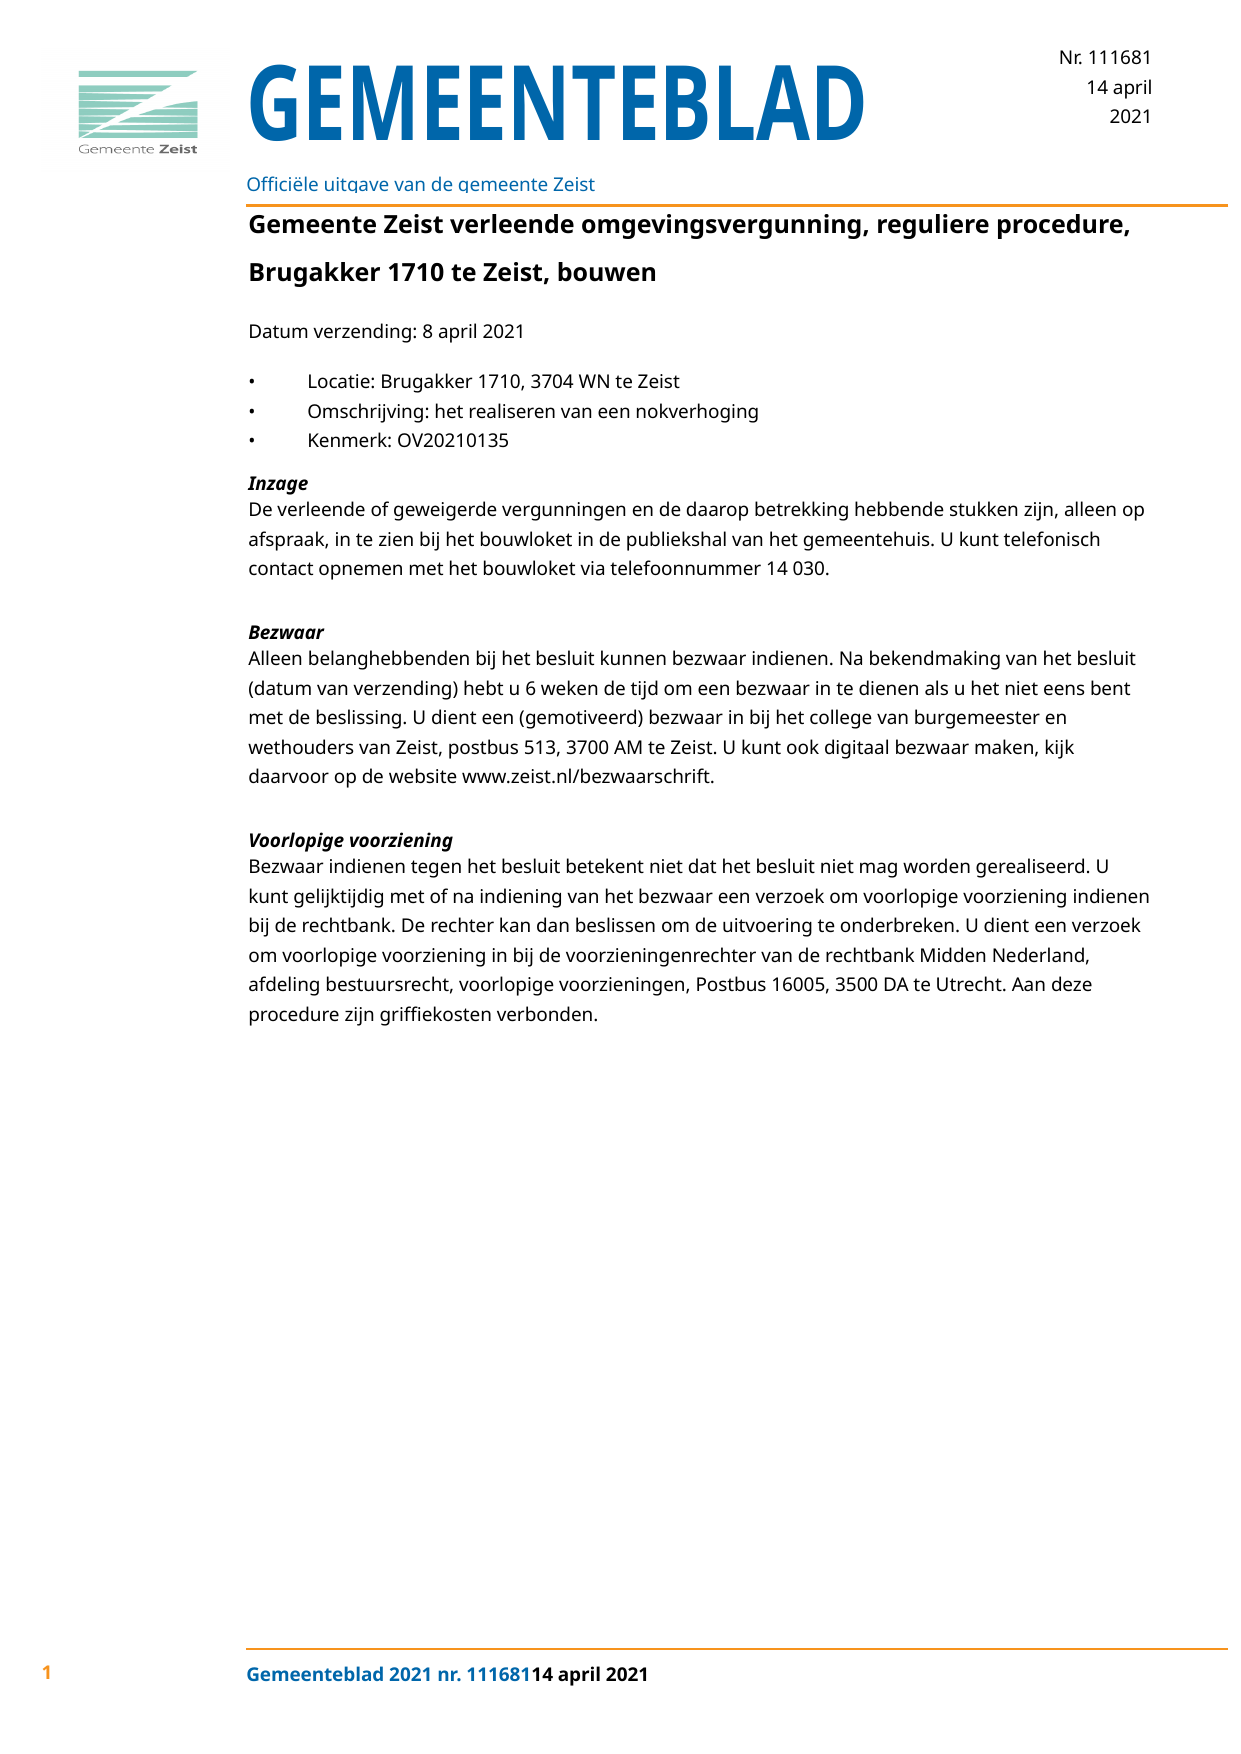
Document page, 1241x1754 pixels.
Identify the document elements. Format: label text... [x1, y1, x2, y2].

list Locatie: Brugakker 1710, 3704 WN te Zeist [248, 368, 1152, 394]
picture [41, 47, 231, 172]
list Kenmerk: OV20210135 [248, 427, 1152, 453]
text De verleende of geweigerde vergunningen en de daarop betrekking hebbende stukken zijn, alleen op afspraak, in te zien bij het bouwloket in de publiekshal van het gemeentehuis. U kunt telefonisch contact opnemen met het bouwloket via telefoonnummer 14 030. [248, 496, 1152, 581]
text Datum verzending: 8 april 2021 [248, 318, 1152, 344]
text Inzage [248, 471, 1152, 496]
text Bezwaar indienen tegen het besluit betekent niet dat het besluit niet mag worden gerealiseerd. U kunt gelijktijdig met of na indiening van het bezwaar een verzoek om voorlopige voorziening indienen bij de rechtbank. De rechter kan dan beslissen om de uitvoering te onderbreken. U dient een verzoek om voorlopige voorziening in bij de voorzieningenrechter van de rechtbank Midden Nederland, afdeling bestuursrecht, voorlopige voorzieningen, Postbus 16005, 3500 DA te Utrecht. Aan deze procedure zijn griffiekosten verbonden. [248, 853, 1152, 1027]
list Omschrijving: het realiseren van een nokverhoging [248, 398, 1152, 424]
text Bezwaar [248, 619, 1152, 645]
text Alleen belanghebbenden bij het besluit kunnen bezwaar indienen. Na bekendmaking van het besluit (datum van verzending) hebt u 6 weken de tijd om een bezwaar in te dienen als u het niet eens bent met de beslissing. U dient een (gemotiveerd) bezwaar in bij het college van burgemeester en wethouders van Zeist, postbus 513, 3700 AM te Zeist. U kunt ook digitaal bezwaar maken, kijk daarvoor op de website www.zeist.nl/bezwaarschrift. [248, 645, 1152, 789]
text Voorlopige voorziening [248, 827, 1152, 853]
text Gemeente Zeist verleende omgevingsvergunning, reguliere procedure, Brugakker 1710 te Zeist, bouwen [248, 207, 1152, 288]
